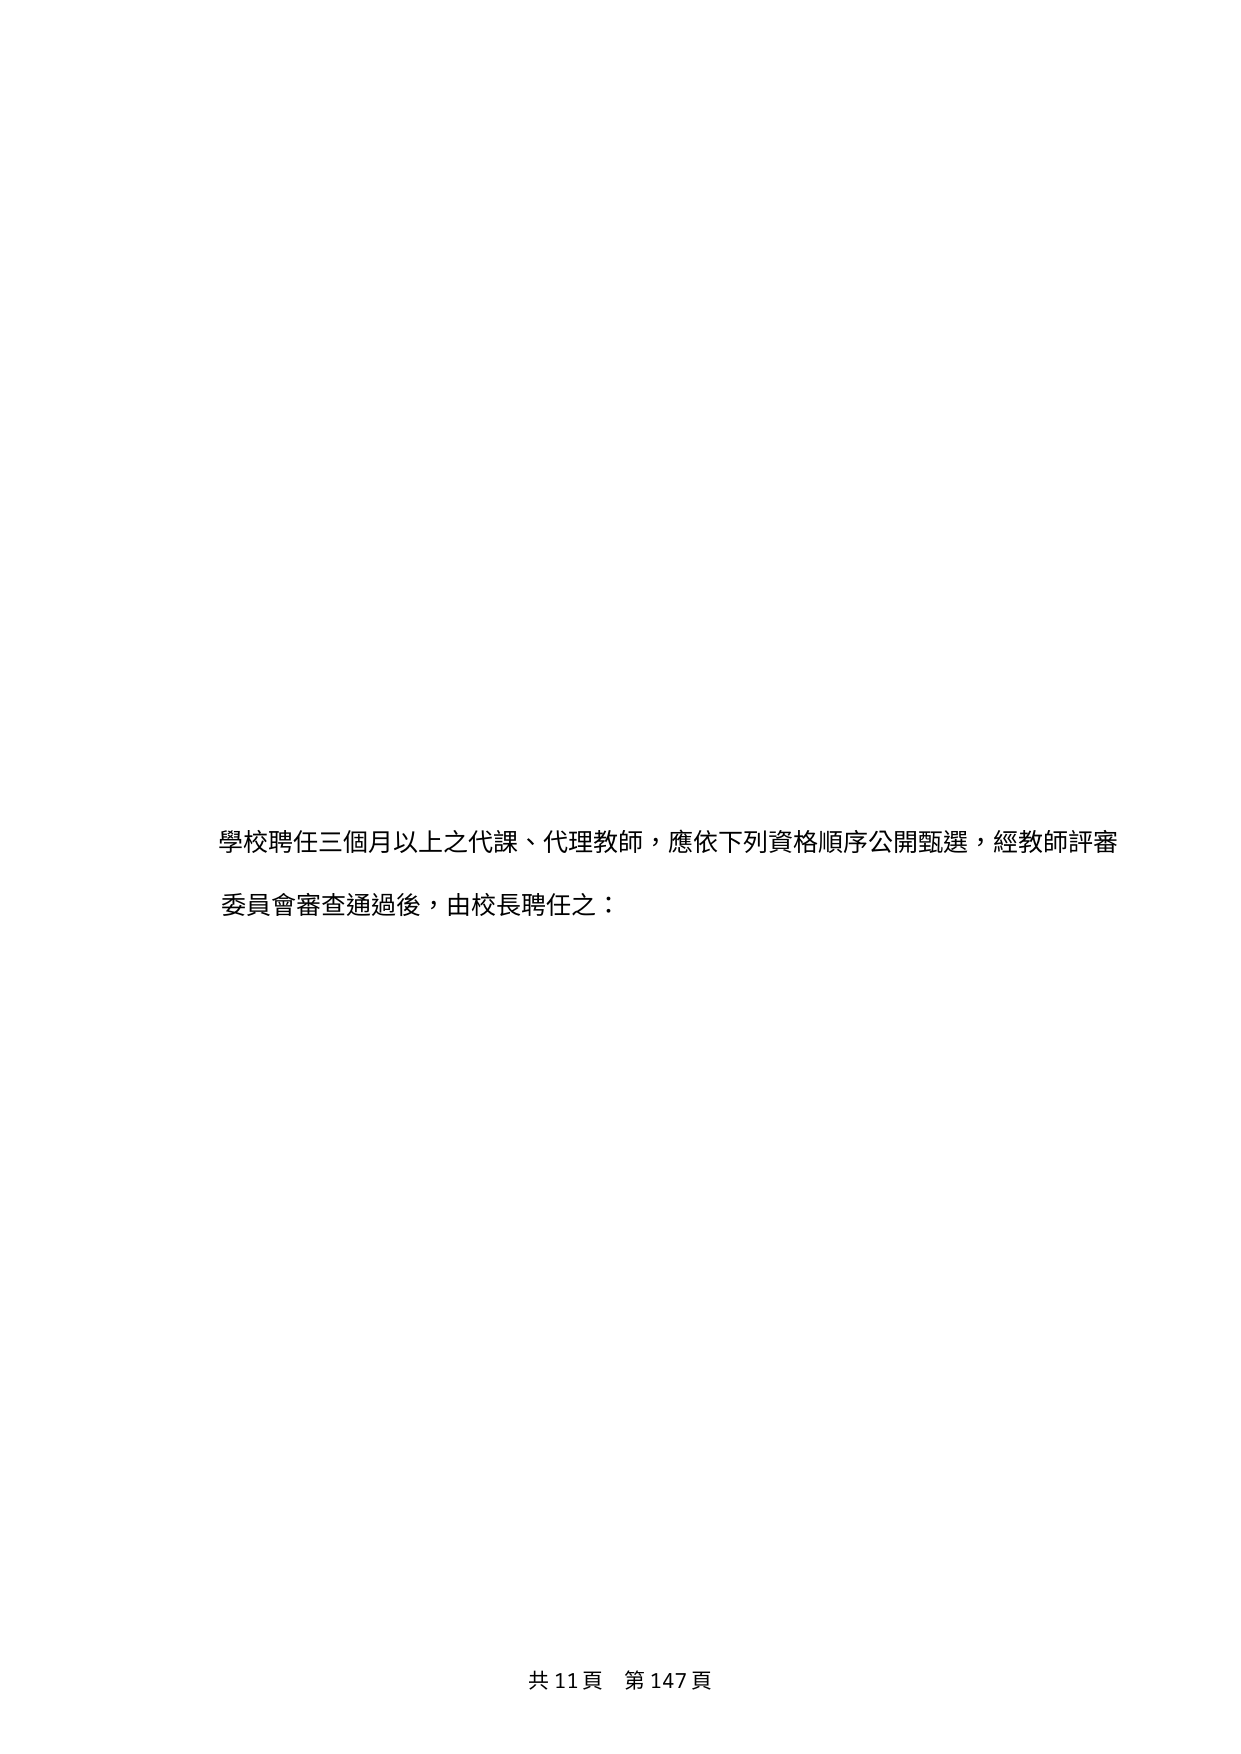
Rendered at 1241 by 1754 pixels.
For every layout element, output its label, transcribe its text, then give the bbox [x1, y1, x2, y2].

text 學校聘任三個月以上之代課、代理教師，應依下列資格順序公開甄選，經教師評審委員會審查通過後，由校長聘任之： [218, 799, 1122, 924]
